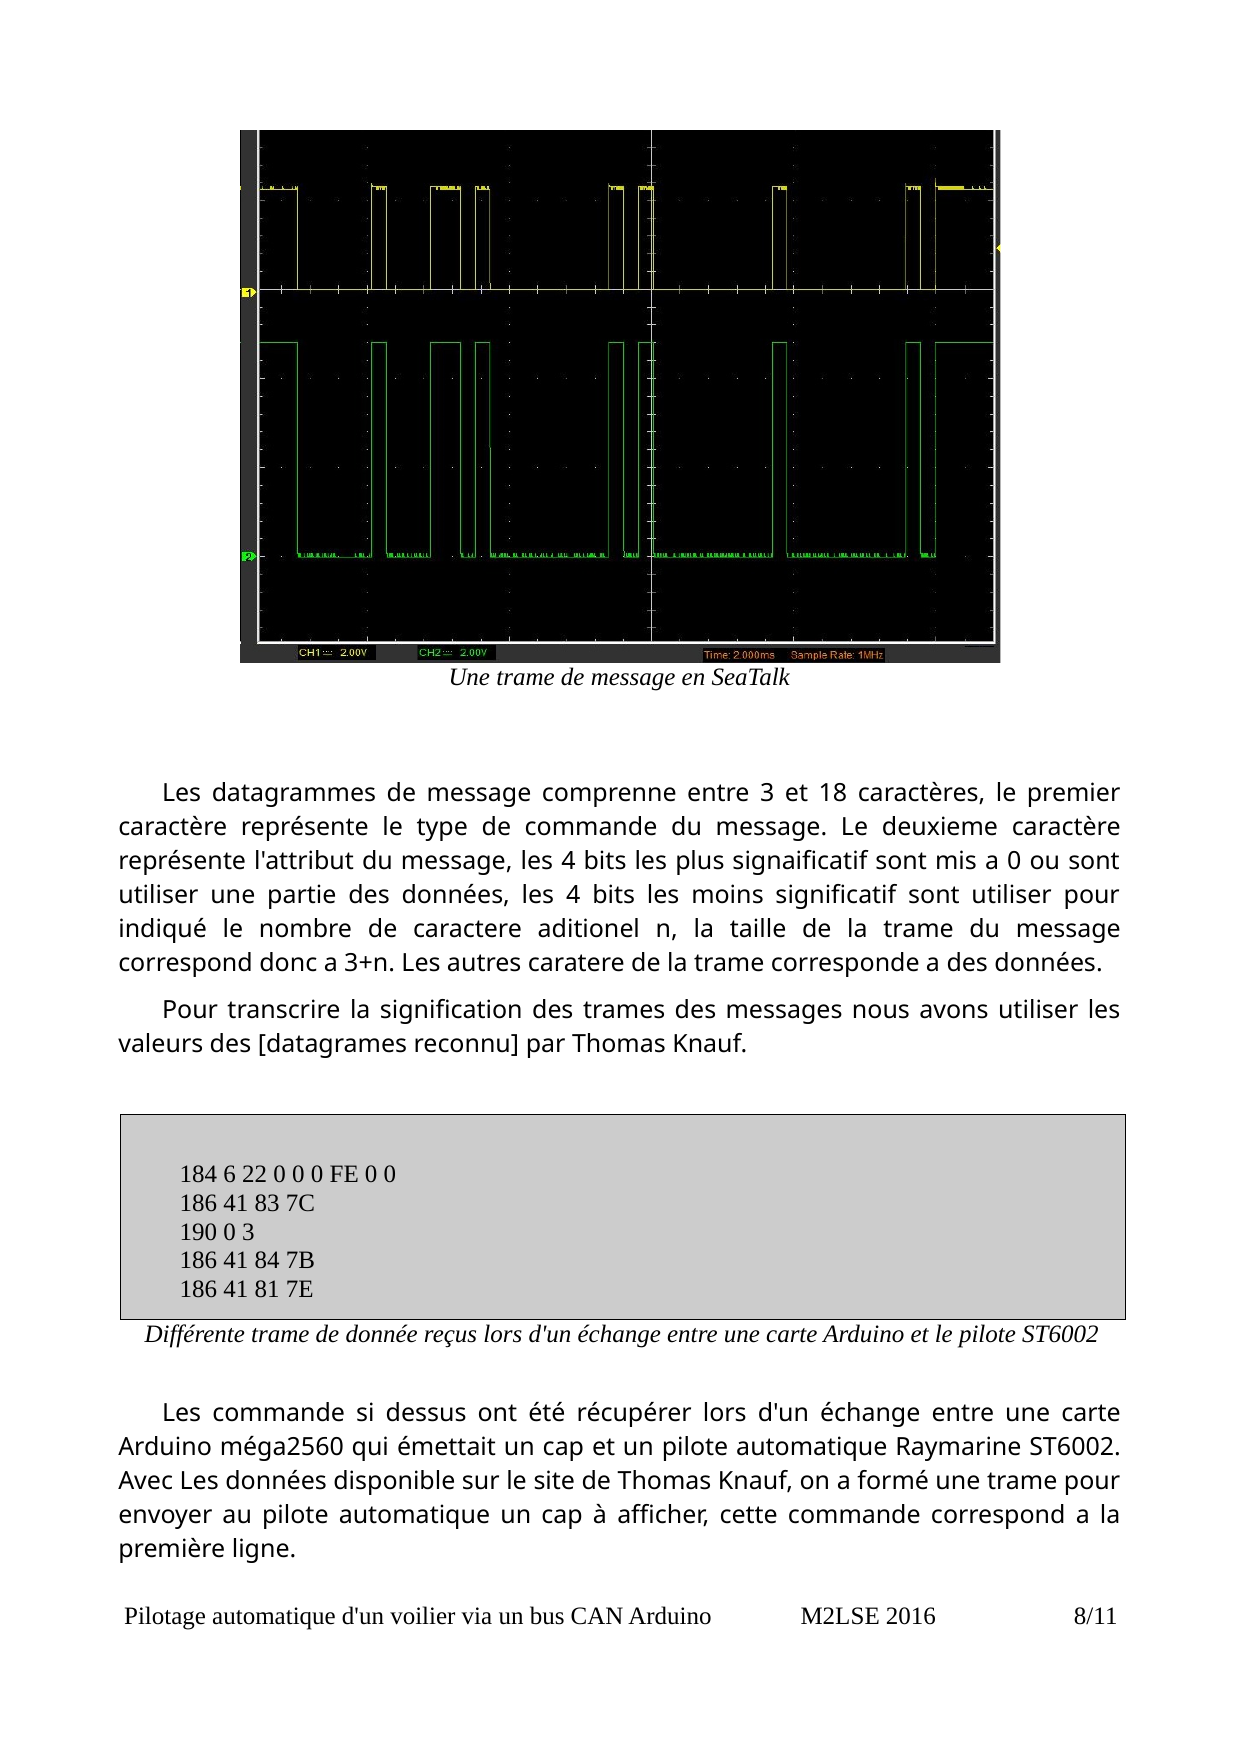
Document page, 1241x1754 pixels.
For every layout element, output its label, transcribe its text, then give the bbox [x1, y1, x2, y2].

text Les datagrammes de message comprenne entre 3 et 18 caractères, le premier caractère représente le type de commande du message. Le deuxieme caractère représente l'attribut du message, les 4 bits les plus signaificatif sont mis a 0 ou sont utiliser une partie des données, les 4 bits les moins significatif sont utiliser pour indiqué le nombre de caractere aditionel n, la taille de la trame du message correspond donc a 3+n. Les autres caratere de la trame corresponde a des données. [118, 775, 1122, 979]
text Les commande si dessus ont été récupérer lors d'un échange entre une carte Arduino méga2560 qui émettait un cap et un pilote automatique Raymarine ST6002. Avec Les données disponible sur le site de Thomas Knauf, on a formé une trame pour envoyer au pilote automatique un cap à afficher, cette commande correspond a la première ligne. [118, 1395, 1122, 1565]
picture [240, 130, 1001, 663]
text Une trame de message en SeaTalk [223, 663, 1017, 691]
text Différente trame de donnée reçus lors d'un échange entre une carte Arduino et le pilote ST6002 [120, 1320, 1125, 1348]
text Pour transcrire la signification des trames des messages nous avons utiliser les valeurs des [datagrames reconnu] par Thomas Knauf. [118, 992, 1122, 1060]
